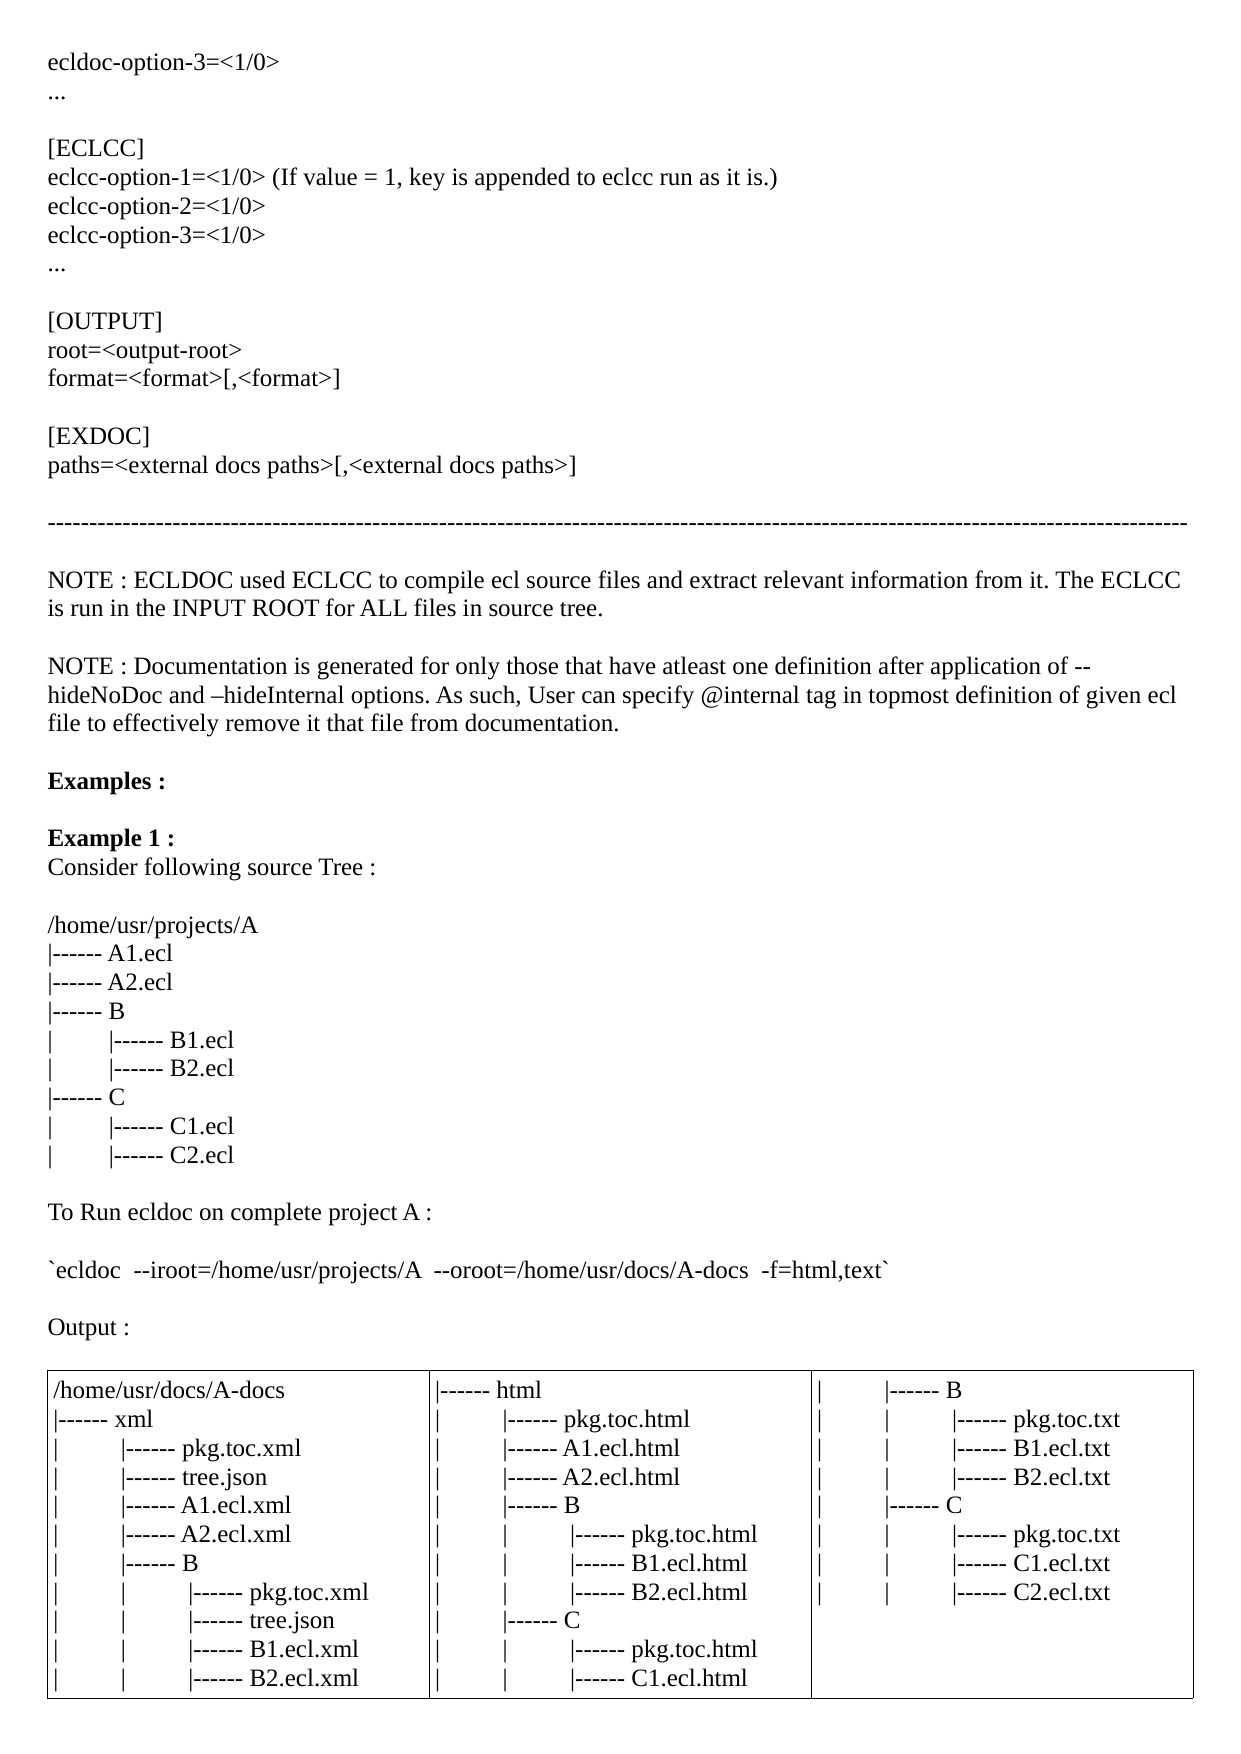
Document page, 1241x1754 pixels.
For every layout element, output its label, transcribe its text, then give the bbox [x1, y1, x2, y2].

text | |------ B2.ecl [47, 1053, 1193, 1082]
text ... [47, 248, 1193, 277]
text [OUTPUT] [47, 306, 1193, 335]
text |------ C [47, 1082, 1193, 1111]
text |------ A2.ecl [47, 967, 1193, 996]
text Examples : [47, 766, 1193, 795]
text |------ A1.ecl [47, 938, 1193, 967]
text eclcc-option-1=<1/0> (If value = 1, key is appended to eclcc run as it is.) [47, 162, 1193, 191]
text eclcc-option-2=<1/0> [47, 191, 1193, 220]
text Output : [47, 1312, 1193, 1341]
text [ECLCC] [47, 133, 1193, 162]
text | |------ C2.ecl [47, 1140, 1193, 1168]
table_header |------ html | |------ pkg.toc.html | |------ A1.ecl.html | |------ A2.ecl.html | |------ B | | |------ pkg.toc.html | | |------ B1.ecl.html | | |------ B2.ecl.html | |------ C | | |------ pkg.toc.html | | |------ C1.ecl.html [430, 1371, 811, 1698]
text `ecldoc --iroot=/home/usr/projects/A --oroot=/home/usr/docs/A-docs -f=html,text` [47, 1255, 1193, 1283]
text [EXDOC] [47, 421, 1193, 450]
text eclcc-option-3=<1/0> [47, 220, 1193, 248]
text | |------ C1.ecl [47, 1111, 1193, 1140]
text NOTE : Documentation is generated for only those that have atleast one definition after application of --hideNoDoc and –hideInternal options. As such, User can specify @internal tag in topmost definition of given ecl file to effectively remove it that file from documentation. [47, 651, 1193, 737]
text Example 1 : [47, 823, 1193, 852]
text To Run ecldoc on complete project A : [47, 1197, 1193, 1226]
table_header /home/usr/docs/A-docs |------ xml | |------ pkg.toc.xml | |------ tree.json | |------ A1.ecl.xml | |------ A2.ecl.xml | |------ B | | |------ pkg.toc.xml | | |------ tree.json | | |------ B1.ecl.xml | | |------ B2.ecl.xml [48, 1371, 429, 1698]
text ecldoc-option-3=<1/0> [47, 47, 1193, 76]
text Consider following source Tree : [47, 852, 1193, 881]
text | |------ B1.ecl [47, 1025, 1193, 1053]
text format=<format>[,<format>] [47, 363, 1193, 392]
text ... [47, 76, 1193, 105]
text ----------------------------------------------------------------------------------------------------------------------------------------- [47, 507, 1193, 536]
text /home/usr/projects/A [47, 910, 1193, 938]
text NOTE : ECLDOC used ECLCC to compile ecl source files and extract relevant information from it. The ECLCC is run in the INPUT ROOT for ALL files in source tree. [47, 565, 1193, 622]
table_header | |------ B | | |------ pkg.toc.txt | | |------ B1.ecl.txt | | |------ B2.ecl.txt | |------ C | | |------ pkg.toc.txt | | |------ C1.ecl.txt | | |------ C2.ecl.txt [812, 1371, 1193, 1698]
text root=<output-root> [47, 335, 1193, 363]
text |------ B [47, 996, 1193, 1025]
text paths=<external docs paths>[,<external docs paths>] [47, 450, 1193, 478]
